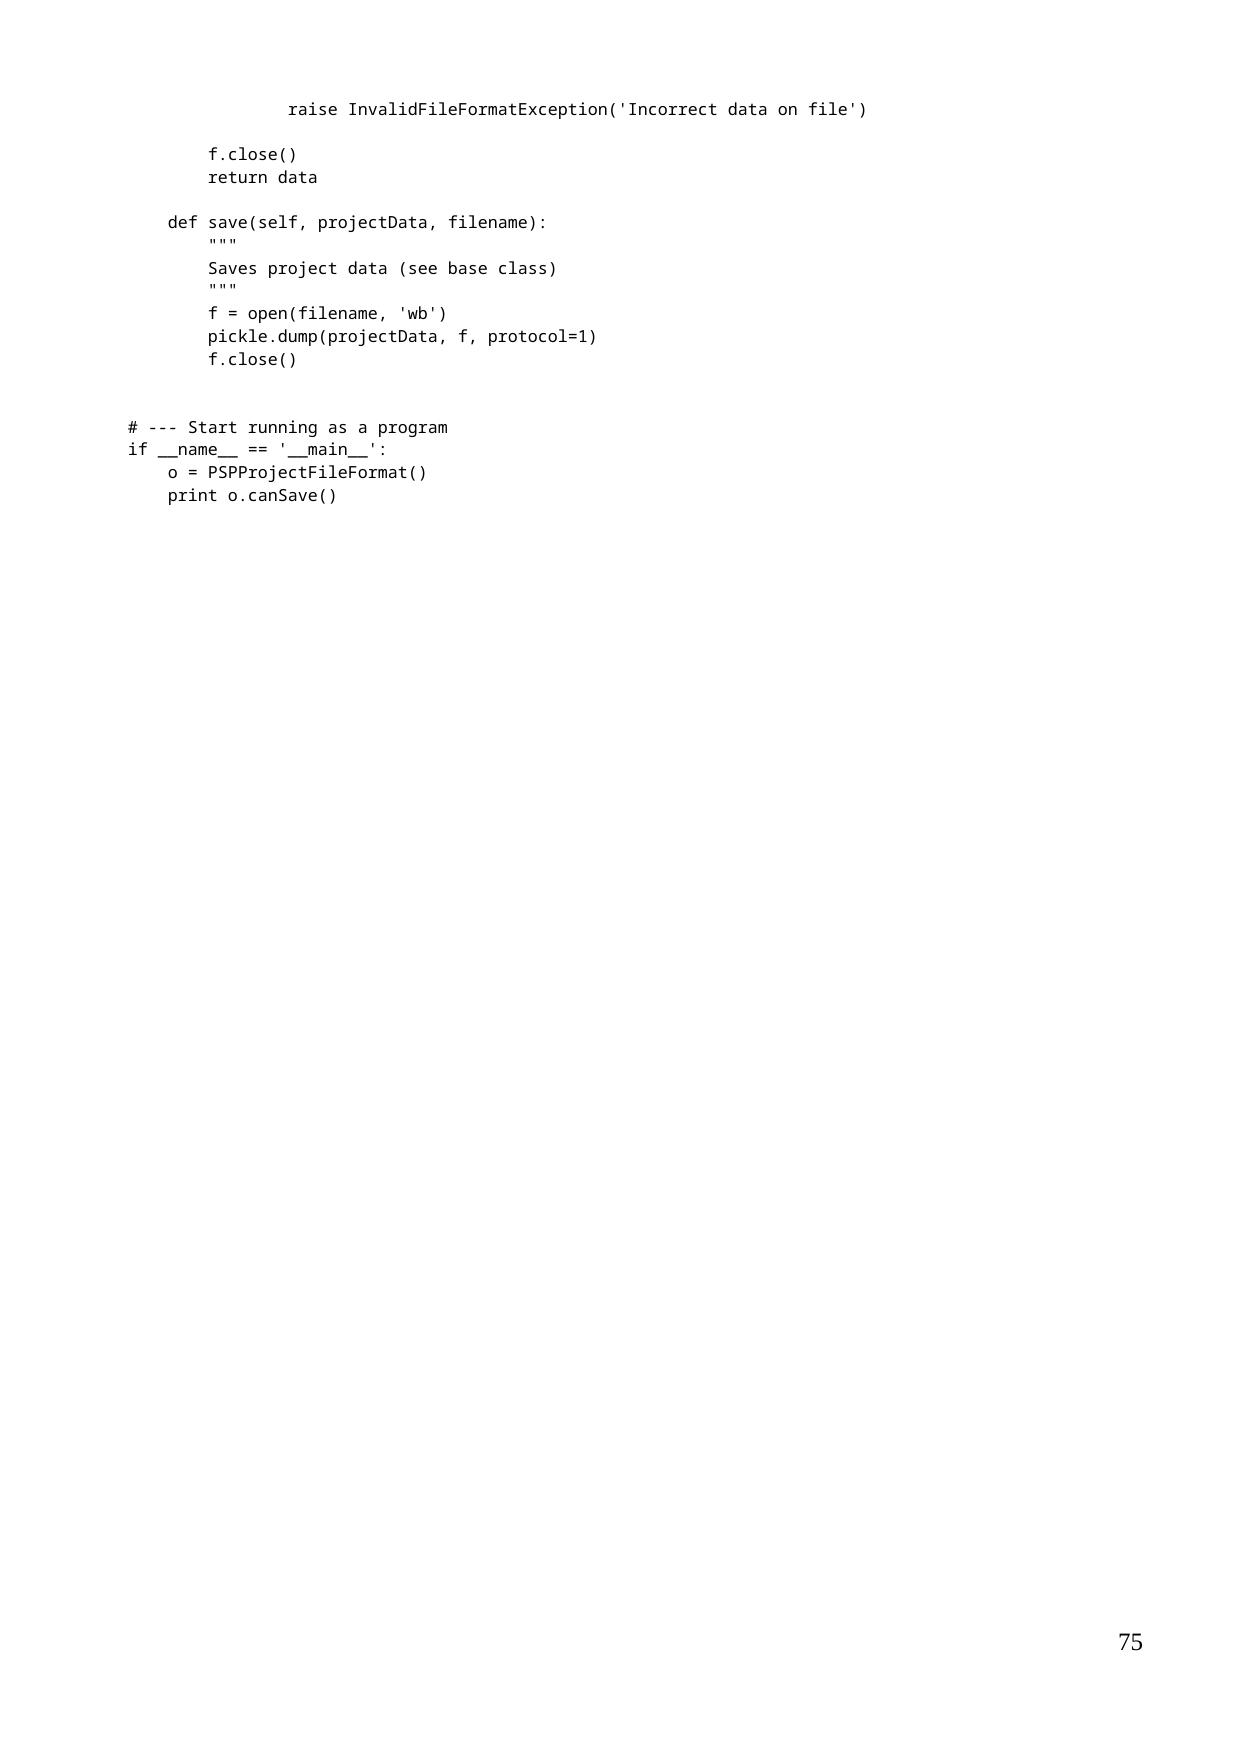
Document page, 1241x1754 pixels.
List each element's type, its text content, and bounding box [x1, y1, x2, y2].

text return data [128, 166, 1143, 188]
text f.close() [128, 143, 1143, 166]
text print o.canSave() [128, 483, 1143, 506]
text f = open(filename, 'wb') [128, 302, 1143, 324]
text Saves project data (see base class) [128, 256, 1143, 279]
text raise InvalidFileFormatException('Incorrect data on file') [128, 97, 1143, 120]
text """ [128, 234, 1143, 256]
text f.close() [128, 347, 1143, 370]
text """ [128, 279, 1143, 302]
text if __name__ == '__main__': [128, 438, 1143, 461]
text def save(self, projectData, filename): [128, 211, 1143, 234]
text o = PSPProjectFileFormat() [128, 461, 1143, 483]
text # --- Start running as a program [128, 415, 1143, 438]
text pickle.dump(projectData, f, protocol=1) [128, 324, 1143, 347]
